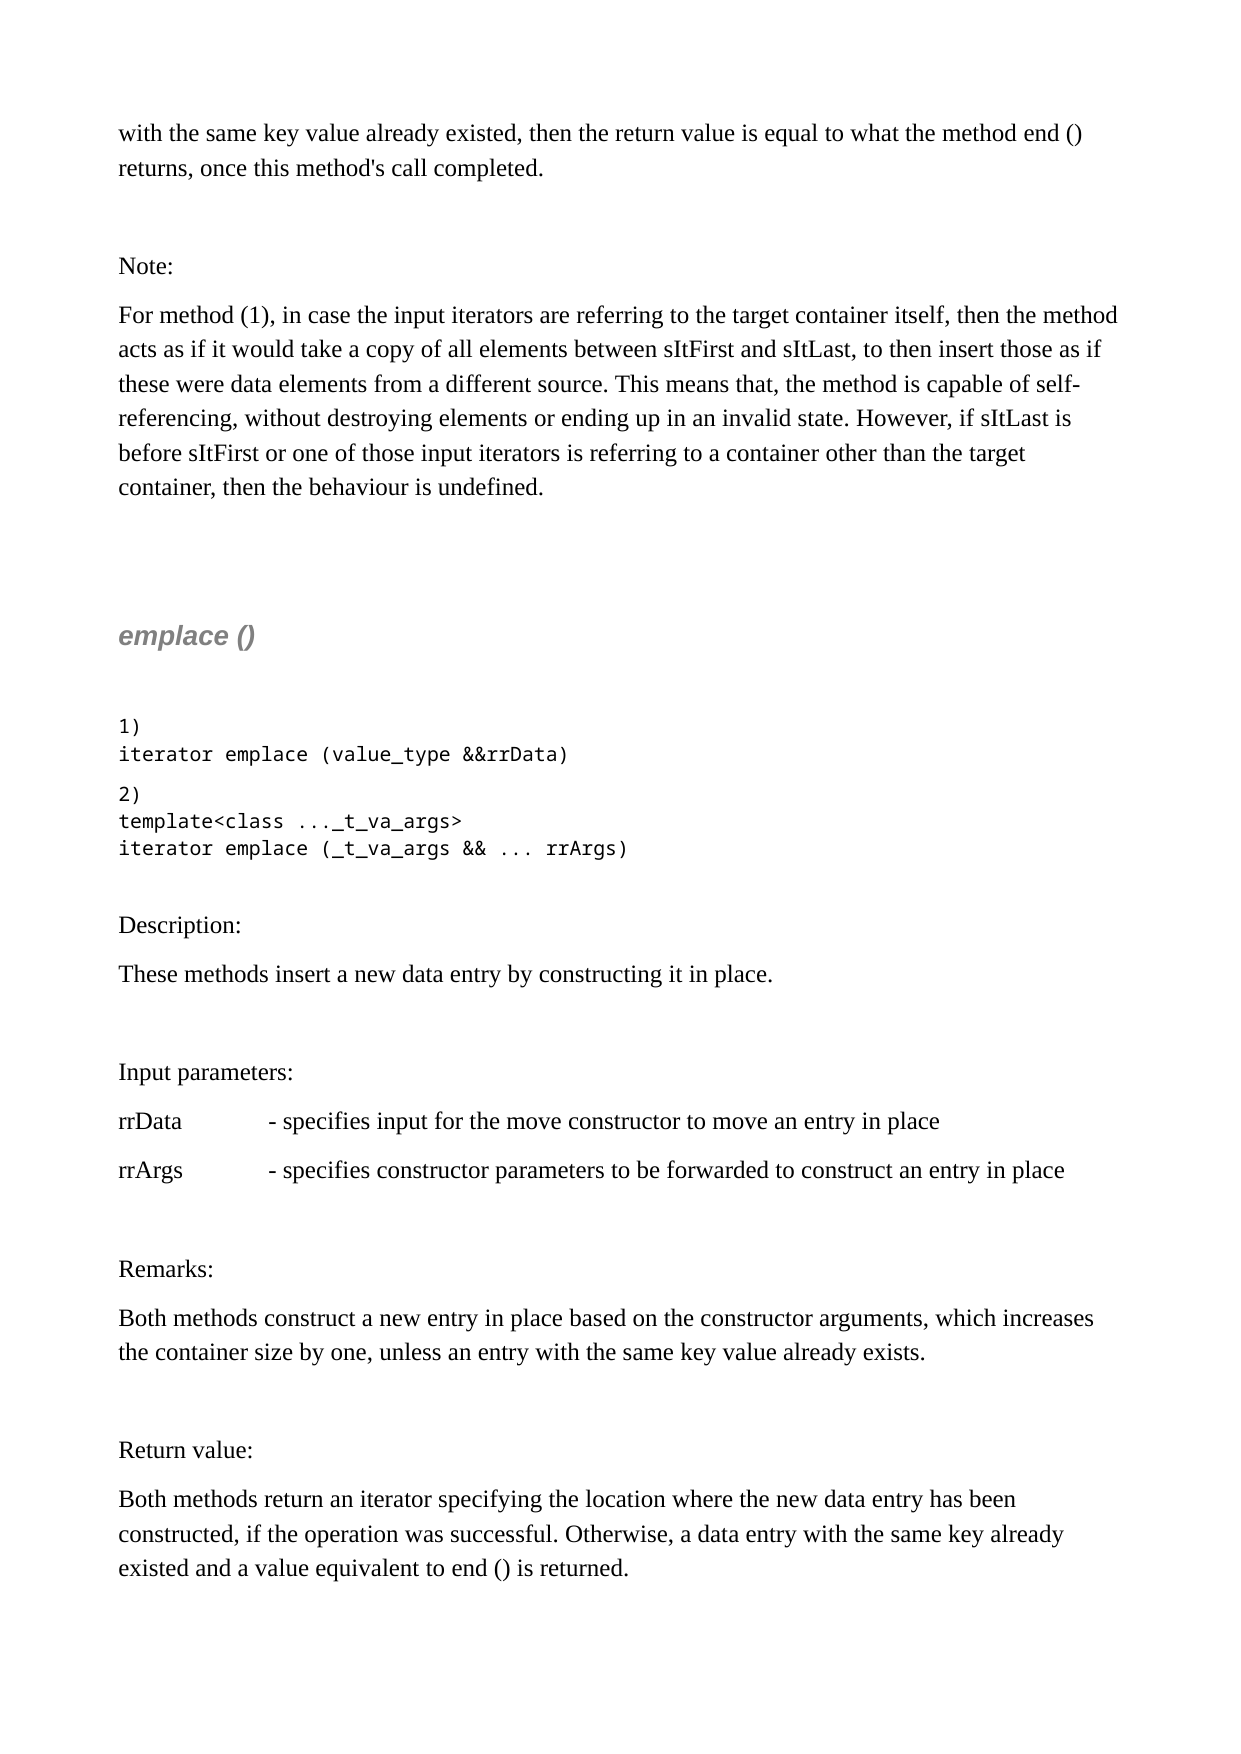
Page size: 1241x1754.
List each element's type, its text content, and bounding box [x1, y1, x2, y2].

text Both methods construct a new entry in place based on the constructor arguments, which increases the container size by one, unless an entry with the same key value already exists. [118, 1303, 1122, 1366]
text Description: [118, 910, 1122, 939]
text iterator emplace (_t_va_args && ... rrArgs) [118, 834, 1122, 861]
text iterator emplace (value_type &&rrData) [118, 740, 1122, 767]
text These methods insert a new data entry by constructing it in place. [118, 959, 1122, 988]
text rrArgs - specifies constructor parameters to be forwarded to construct an entry in place [118, 1156, 1122, 1184]
text Note: [118, 251, 1122, 279]
subtitle emplace () [118, 619, 1122, 651]
text Remarks: [118, 1254, 1122, 1282]
text Return value: [118, 1435, 1122, 1464]
text Input parameters: [118, 1057, 1122, 1086]
text 2) [118, 780, 1122, 807]
text Both methods return an iterator specifying the location where the new data entry has been constructed, if the operation was successful. Otherwise, a data entry with the same key already existed and a value equivalent to end () is returned. [118, 1484, 1122, 1582]
text template<class ..._t_va_args> [118, 807, 1122, 834]
text rrData - specifies input for the move constructor to move an entry in place [118, 1106, 1122, 1135]
text 1) [118, 713, 1122, 740]
text For method (1), in case the input iterators are referring to the target container itself, then the method acts as if it would take a copy of all elements between sItFirst and sItLast, to then insert those as if these were data elements from a different source. This means that, the method is capable of self-referencing, without destroying elements or ending up in an invalid state. However, if sItLast is before sItFirst or one of those input iterators is referring to a container other than the target container, then the behaviour is undefined. [118, 300, 1122, 501]
text with the same key value already existed, then the return value is equal to what the method end () returns, once this method's call completed. [118, 118, 1122, 181]
